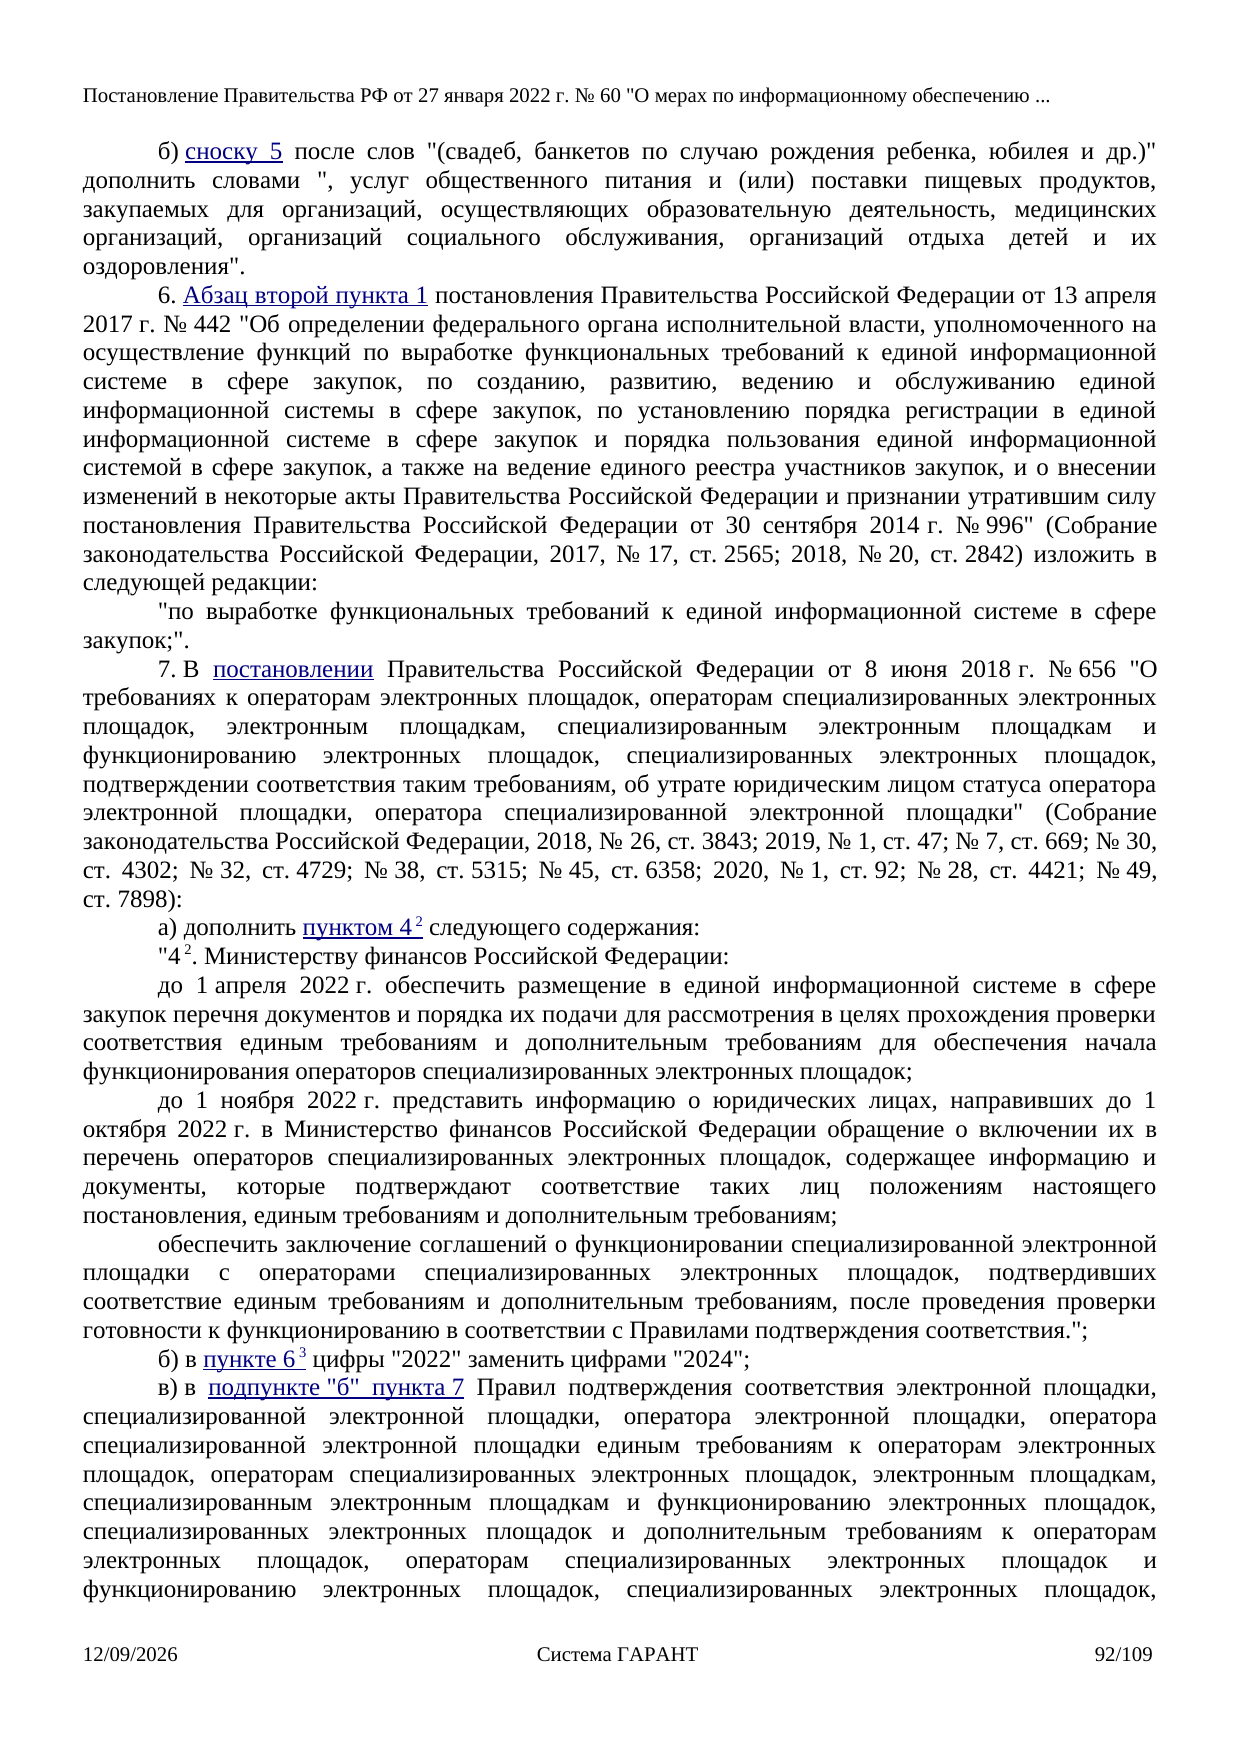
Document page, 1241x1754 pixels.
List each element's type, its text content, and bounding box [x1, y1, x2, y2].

text "4 2. Министерству финансов Российской Федерации: [83, 941, 1157, 970]
text 7. В постановлении Правительства Российской Федерации от 8 июня 2018 г. № 656 "О требованиях к операторам электронных площадок, операторам специализированных электронных площадок, электронным площадкам, специализированным электронным площадкам и функционированию электронных площадок, специализированных электронных площадок, подтверждении соответствия таким требованиям, об утрате юридическим лицом статуса оператора электронной площадки, оператора специализированной электронной площадки" (Собрание законодательства Российской Федерации, 2018, № 26, ст. 3843; 2019, № 1, ст. 47; № 7, ст. 669; № 30, ст. 4302; № 32, ст. 4729; № 38, ст. 5315; № 45, ст. 6358; 2020, № 1, ст. 92; № 28, ст. 4421; № 49, ст. 7898): [83, 654, 1157, 912]
text обеспечить заключение соглашений о функционировании специализированной электронной площадки с операторами специализированных электронных площадок, подтвердивших соответствие единым требованиям и дополнительным требованиям, после проведения проверки готовности к функционированию в соответствии с Правилами подтверждения соответствия."; [83, 1229, 1157, 1344]
text 6. Абзац второй пункта 1 постановления Правительства Российской Федерации от 13 апреля 2017 г. № 442 "Об определении федерального органа исполнительной власти, уполномоченного на осуществление функций по выработке функциональных требований к единой информационной системе в сфере закупок, по созданию, развитию, ведению и обслуживанию единой информационной системы в сфере закупок, по установлению порядка регистрации в единой информационной системе в сфере закупок и порядка пользования единой информационной системой в сфере закупок, а также на ведение единого реестра участников закупок, и о внесении изменений в некоторые акты Правительства Российской Федерации и признании утратившим силу постановления Правительства Российской Федерации от 30 сентября 2014 г. № 996" (Собрание законодательства Российской Федерации, 2017, № 17, ст. 2565; 2018, № 20, ст. 2842) изложить в следующей редакции: [83, 280, 1157, 596]
text б) в пункте 6 3 цифры "2022" заменить цифрами "2024"; [83, 1344, 1157, 1372]
text б) сноску 5 после слов "(свадеб, банкетов по случаю рождения ребенка, юбилея и др.)" дополнить словами ", услуг общественного питания и (или) поставки пищевых продуктов, закупаемых для организаций, осуществляющих образовательную деятельность, медицинских организаций, организаций социального обслуживания, организаций отдыха детей и их оздоровления". [83, 136, 1157, 280]
text до 1 апреля 2022 г. обеспечить размещение в единой информационной системе в сфере закупок перечня документов и порядка их подачи для рассмотрения в целях прохождения проверки соответствия единым требованиям и дополнительным требованиям для обеспечения начала функционирования операторов специализированных электронных площадок; [83, 970, 1157, 1085]
text а) дополнить пунктом 4 2 следующего содержания: [83, 912, 1157, 941]
text до 1 ноября 2022 г. представить информацию о юридических лицах, направивших до 1 октября 2022 г. в Министерство финансов Российской Федерации обращение о включении их в перечень операторов специализированных электронных площадок, содержащее информацию и документы, которые подтверждают соответствие таких лиц положениям настоящего постановления, единым требованиям и дополнительным требованиям; [83, 1085, 1157, 1229]
text "по выработке функциональных требований к единой информационной системе в сфере закупок;". [83, 596, 1157, 654]
text в) в подпункте "б" пункта 7 Правил подтверждения соответствия электронной площадки, специализированной электронной площадки, оператора электронной площадки, оператора специализированной электронной площадки единым требованиям к операторам электронных площадок, операторам специализированных электронных площадок, электронным площадкам, специализированным электронным площадкам и функционированию электронных площадок, специализированных электронных площадок и дополнительным требованиям к операторам электронных площадок, операторам специализированных электронных площадок и функционированию электронных площадок, специализированных электронных площадок, [83, 1372, 1157, 1602]
